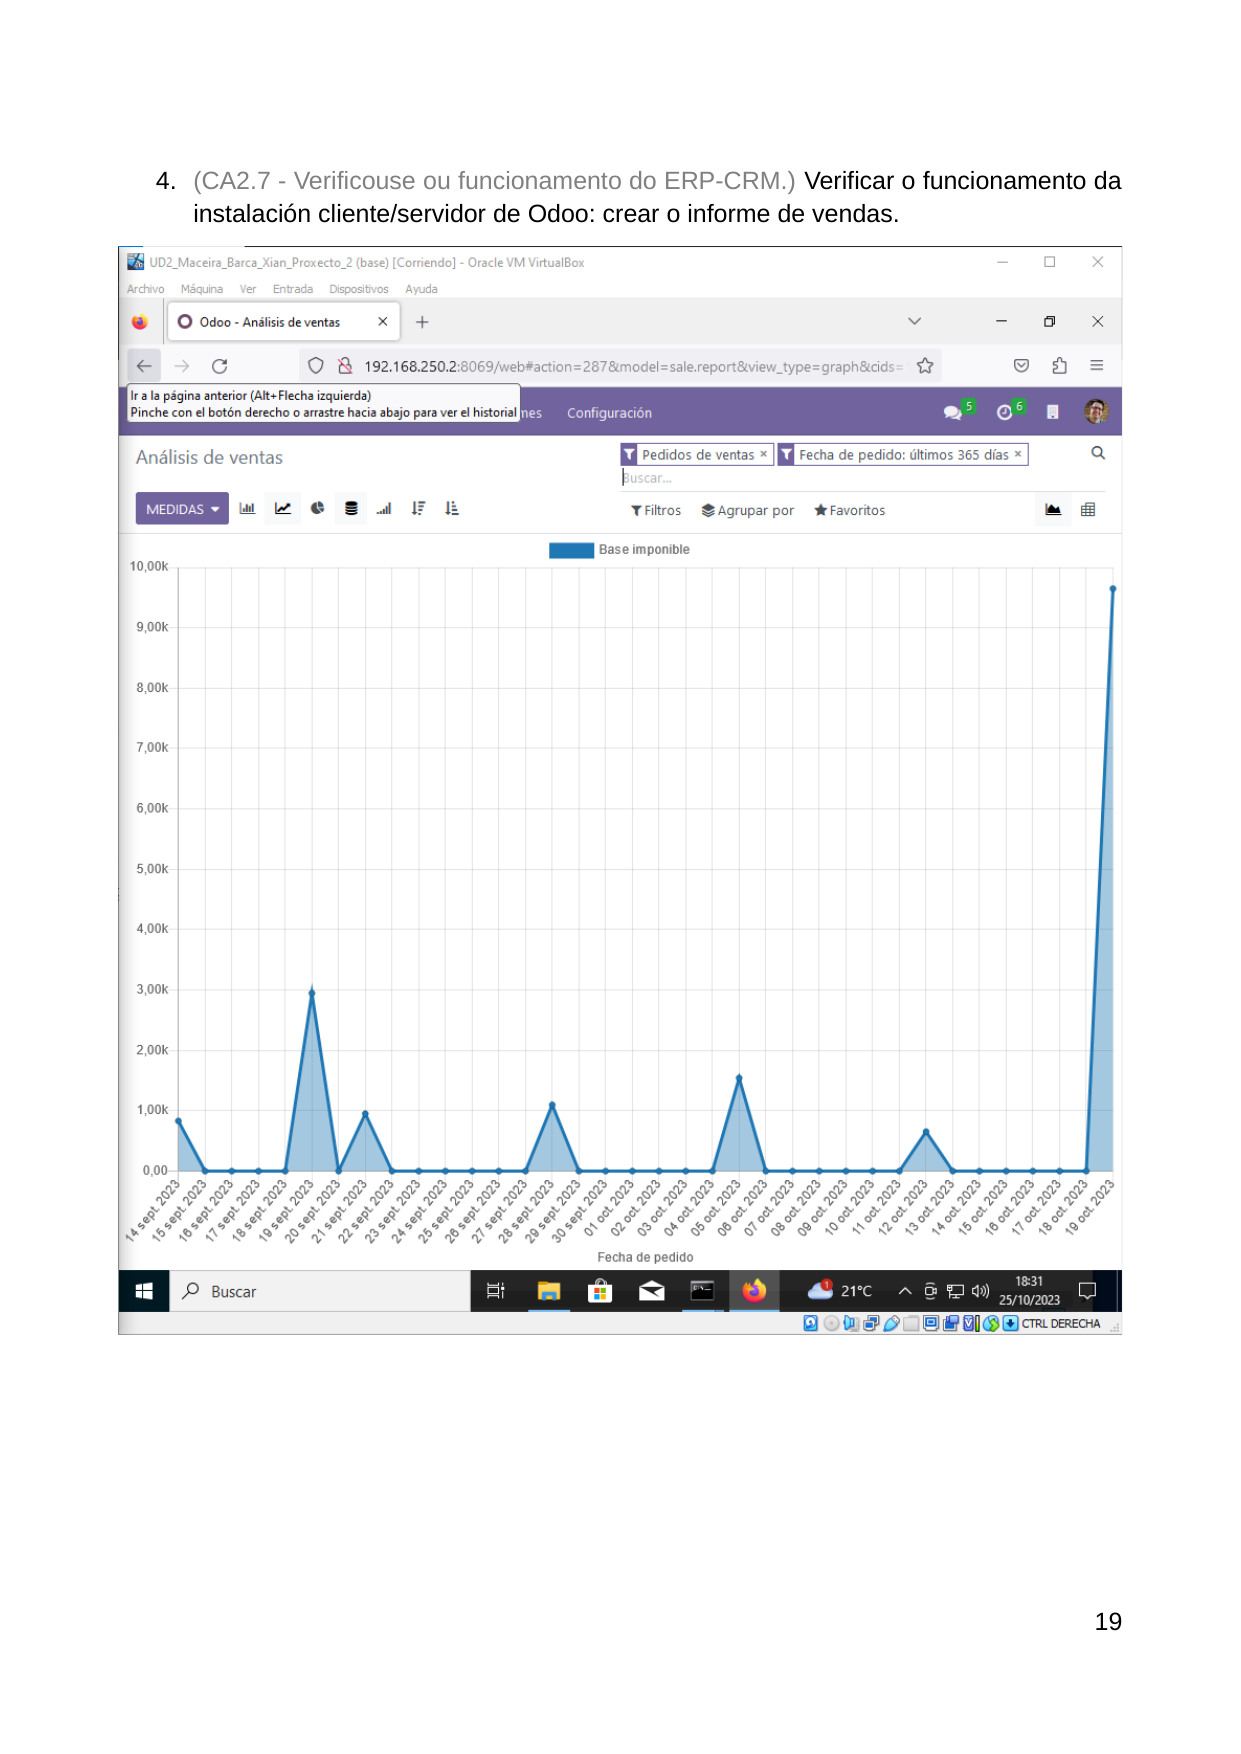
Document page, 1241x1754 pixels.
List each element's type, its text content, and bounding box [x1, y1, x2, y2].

list (CA2.7 - Verificouse ou funcionamento do ERP-CRM.) Verificar o funcionamento da instalación cliente/servidor de Odoo: crear o informe de vendas. [156, 166, 1122, 228]
picture [118, 246, 1123, 1335]
